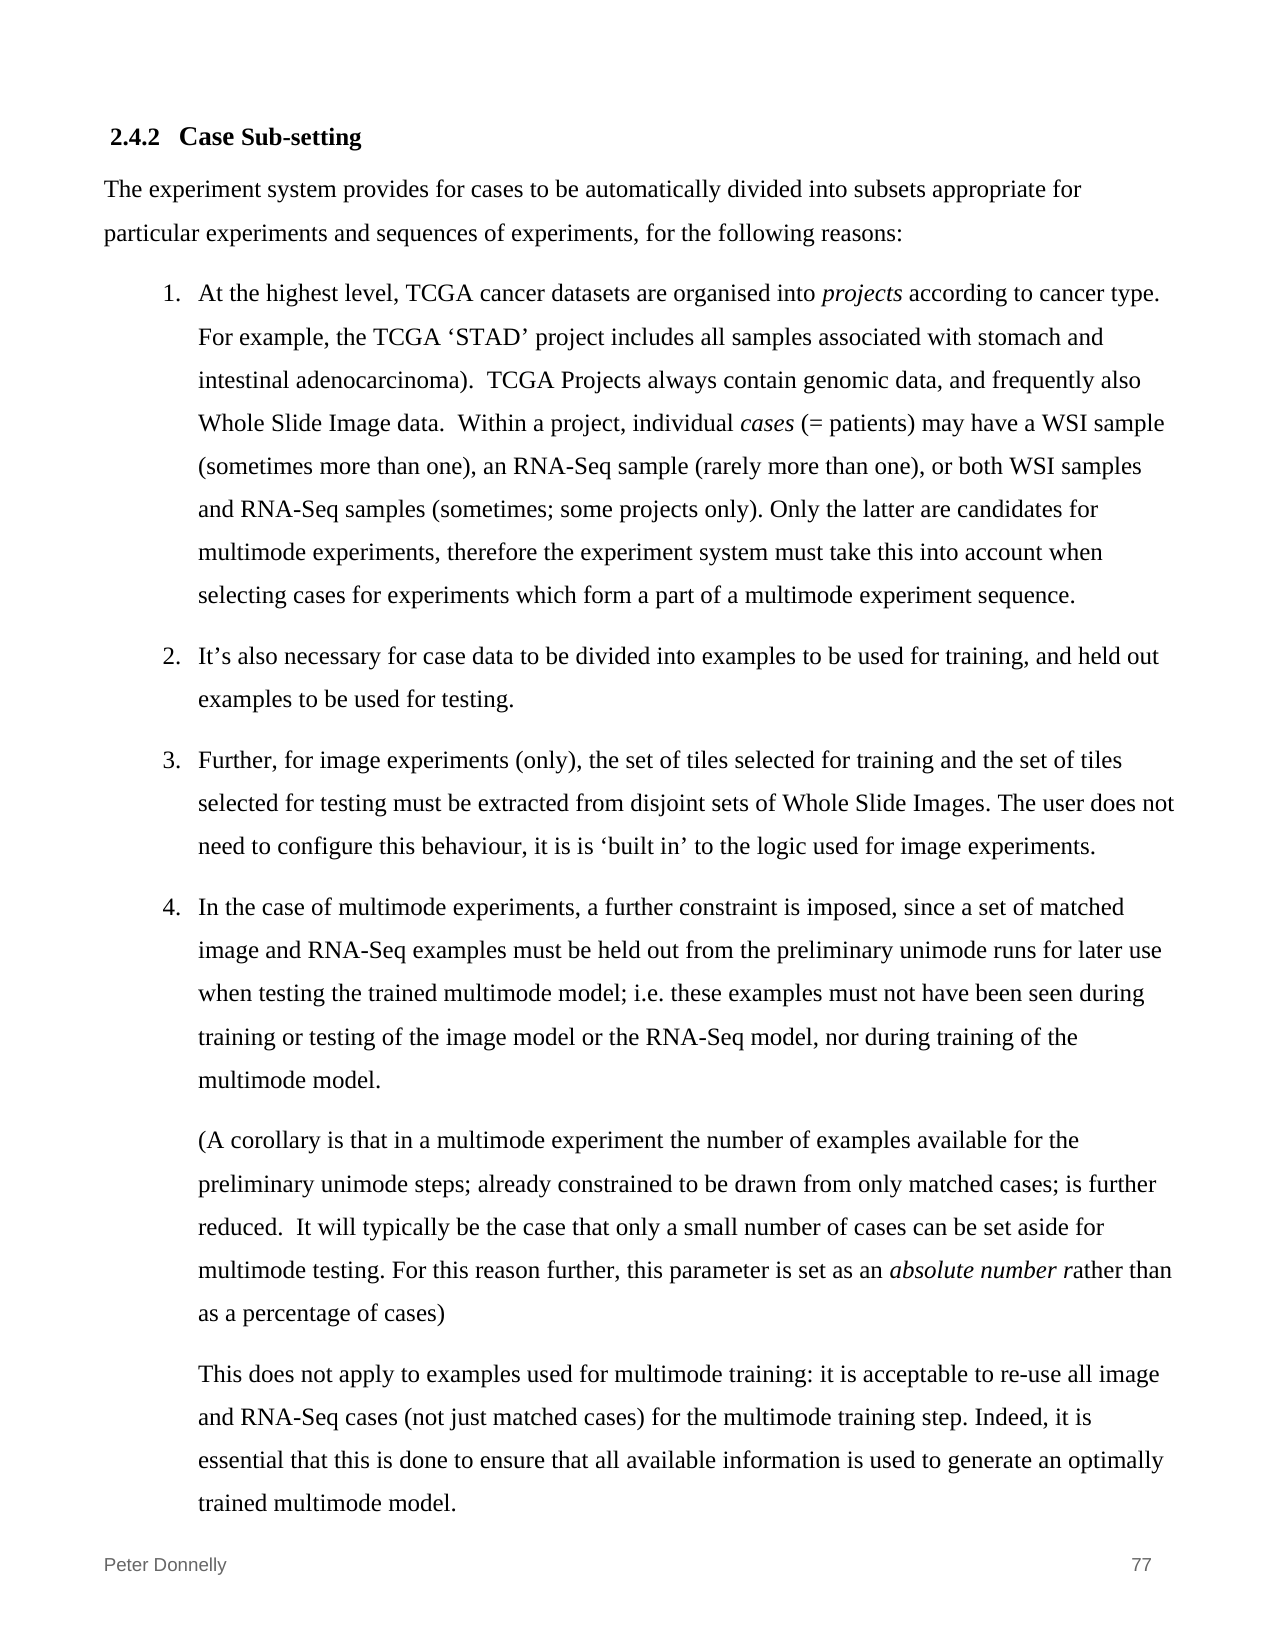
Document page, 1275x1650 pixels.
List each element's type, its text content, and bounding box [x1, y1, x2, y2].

list It’s also necessary for case data to be divided into examples to be used for training, and held out examples to be used for testing. [162, 641, 1181, 713]
list This does not apply to examples used for multimode training: it is acceptable to re-use all image and RNA-Seq cases (not just matched cases) for the multimode training step. Indeed, it is essential that this is done to ensure that all available information is used to generate an optimally trained multimode model. [162, 1359, 1181, 1517]
list At the highest level, TCGA cancer datasets are organised into projects according to cancer type. For example, the TCGA ‘STAD’ project includes all samples associated with stomach and intestinal adenocarcinoma). TCGA Projects always contain genomic data, and frequently also Whole Slide Image data. Within a project, individual cases (= patients) may have a WSI sample (sometimes more than one), an RNA-Seq sample (rarely more than one), or both WSI samples and RNA-Seq samples (sometimes; some projects only). Only the latter are candidates for multimode experiments, therefore the experiment system must take this into account when selecting cases for experiments which form a part of a multimode experiment sequence. [162, 278, 1181, 609]
list Further, for image experiments (only), the set of tiles selected for training and the set of tiles selected for testing must be extracted from disjoint sets of Whole Slide Images. The user does not need to configure this behaviour, it is is ‘built in’ to the logic used for image experiments. [162, 745, 1181, 860]
list In the case of multimode experiments, a further constraint is imposed, since a set of matched image and RNA-Seq examples must be held out from the preliminary unimode runs for later use when testing the trained multimode model; i.e. these examples must not have been seen during training or testing of the image model or the RNA-Seq model, nor during training of the multimode model. [162, 892, 1181, 1093]
subtitle Case Sub-setting [103, 120, 1181, 151]
list (A corollary is that in a multimode experiment the number of examples available for the preliminary unimode steps; already constrained to be drawn from only matched cases; is further reduced. It will typically be the case that only a small number of cases can be set aside for multimode testing. For this reason further, this parameter is set as an absolute number rather than as a percentage of cases) [162, 1126, 1181, 1327]
text The experiment system provides for cases to be automatically divided into subsets appropriate for particular experiments and sequences of experiments, for the following reasons: [103, 174, 1181, 246]
